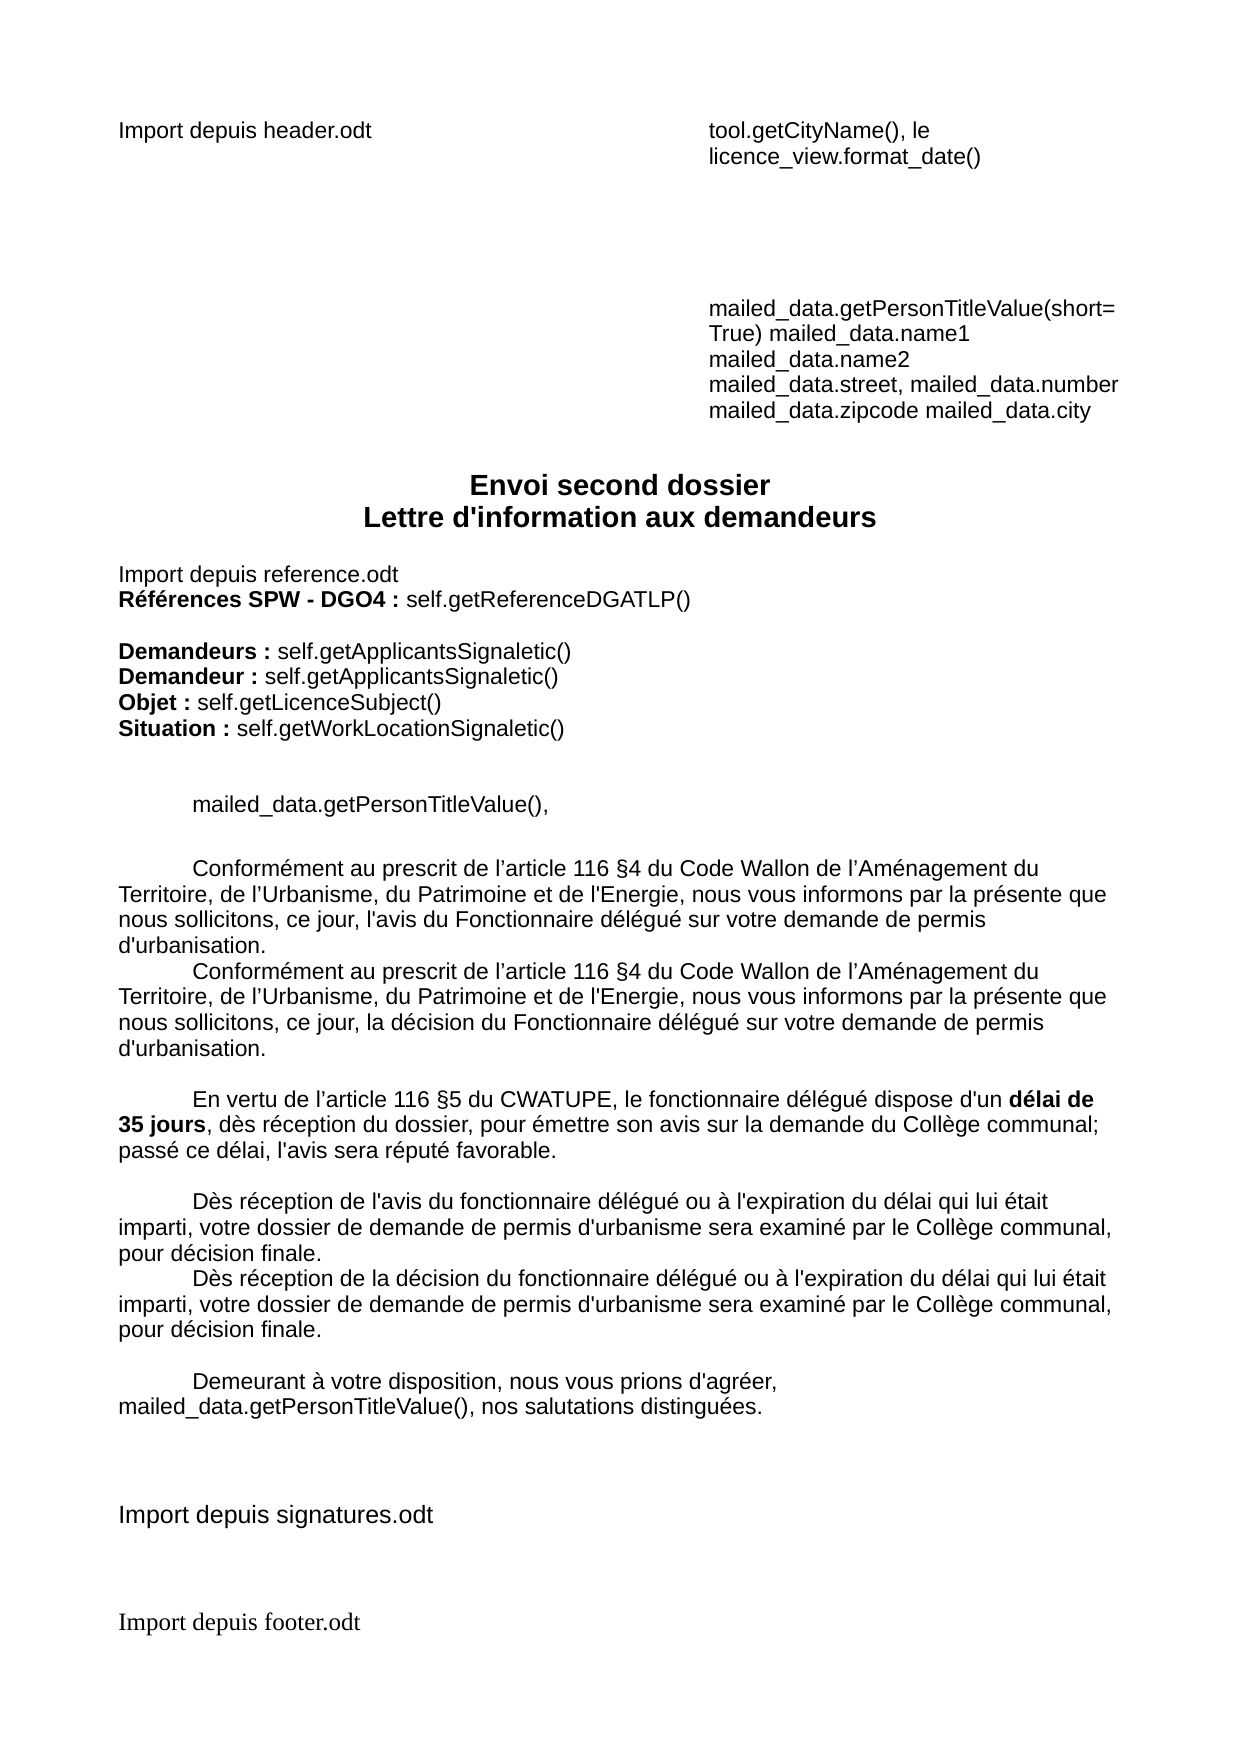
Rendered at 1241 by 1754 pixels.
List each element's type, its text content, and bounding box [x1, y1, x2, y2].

text Objet : self.getLicenceSubject() [118, 690, 1122, 715]
text Dès réception de la décision du fonctionnaire délégué ou à l'expiration du délai qui lui était imparti, votre dossier de demande de permis d'urbanisme sera examiné par le Collège communal, pour décision finale. [118, 1266, 1122, 1343]
text Demandeurs : self.getApplicantsSignaletic() [118, 638, 1122, 664]
title Lettre d'information aux demandeurs [118, 501, 1122, 534]
text Situation : self.getWorkLocationSignaletic() [118, 715, 1122, 741]
table_header tool.getCityName(), le licence_view.format_date() mailed_data.getPersonTitleValue(short=True) mailed_data.name1 mailed_data.name2 mailed_data.street, mailed_data.number mailed_data.zipcode mailed_data.city [709, 118, 1128, 436]
text En vertu de l’article 116 §5 du CWATUPE, le fonctionnaire délégué dispose d'un délai de 35 jours, dès réception du dossier, pour émettre son avis sur la demande du Collège communal; passé ce délai, l'avis sera réputé favorable. [118, 1087, 1122, 1163]
text Conformément au prescrit de l’article 116 §4 du Code Wallon de l’Aménagement du Territoire, de l’Urbanisme, du Patrimoine et de l'Energie, nous vous informons par la présente que nous sollicitons, ce jour, l'avis du Fonctionnaire délégué sur votre demande de permis d'urbanisation. [118, 856, 1122, 958]
text Dès réception de l'avis du fonctionnaire délégué ou à l'expiration du délai qui lui était imparti, votre dossier de demande de permis d'urbanisme sera examiné par le Collège communal, pour décision finale. [118, 1189, 1122, 1266]
text Demeurant à votre disposition, nous vous prions d'agréer, mailed_data.getPersonTitleValue(), nos salutations distinguées. [118, 1368, 1122, 1420]
table_header Import depuis header.odt [118, 118, 708, 436]
title Envoi second dossier [118, 468, 1122, 501]
text mailed_data.getPersonTitleValue(), [118, 792, 1122, 818]
text Demandeur : self.getApplicantsSignaletic() [118, 664, 1122, 690]
text Conformément au prescrit de l’article 116 §4 du Code Wallon de l’Aménagement du Territoire, de l’Urbanisme, du Patrimoine et de l'Energie, nous vous informons par la présente que nous sollicitons, ce jour, la décision du Fonctionnaire délégué sur votre demande de permis d'urbanisation. [118, 958, 1122, 1061]
text Import depuis signatures.odt [118, 1501, 1122, 1529]
text Références SPW - DGO4 : self.getReferenceDGATLP() [118, 587, 1122, 613]
text Import depuis reference.odt [118, 562, 1122, 587]
